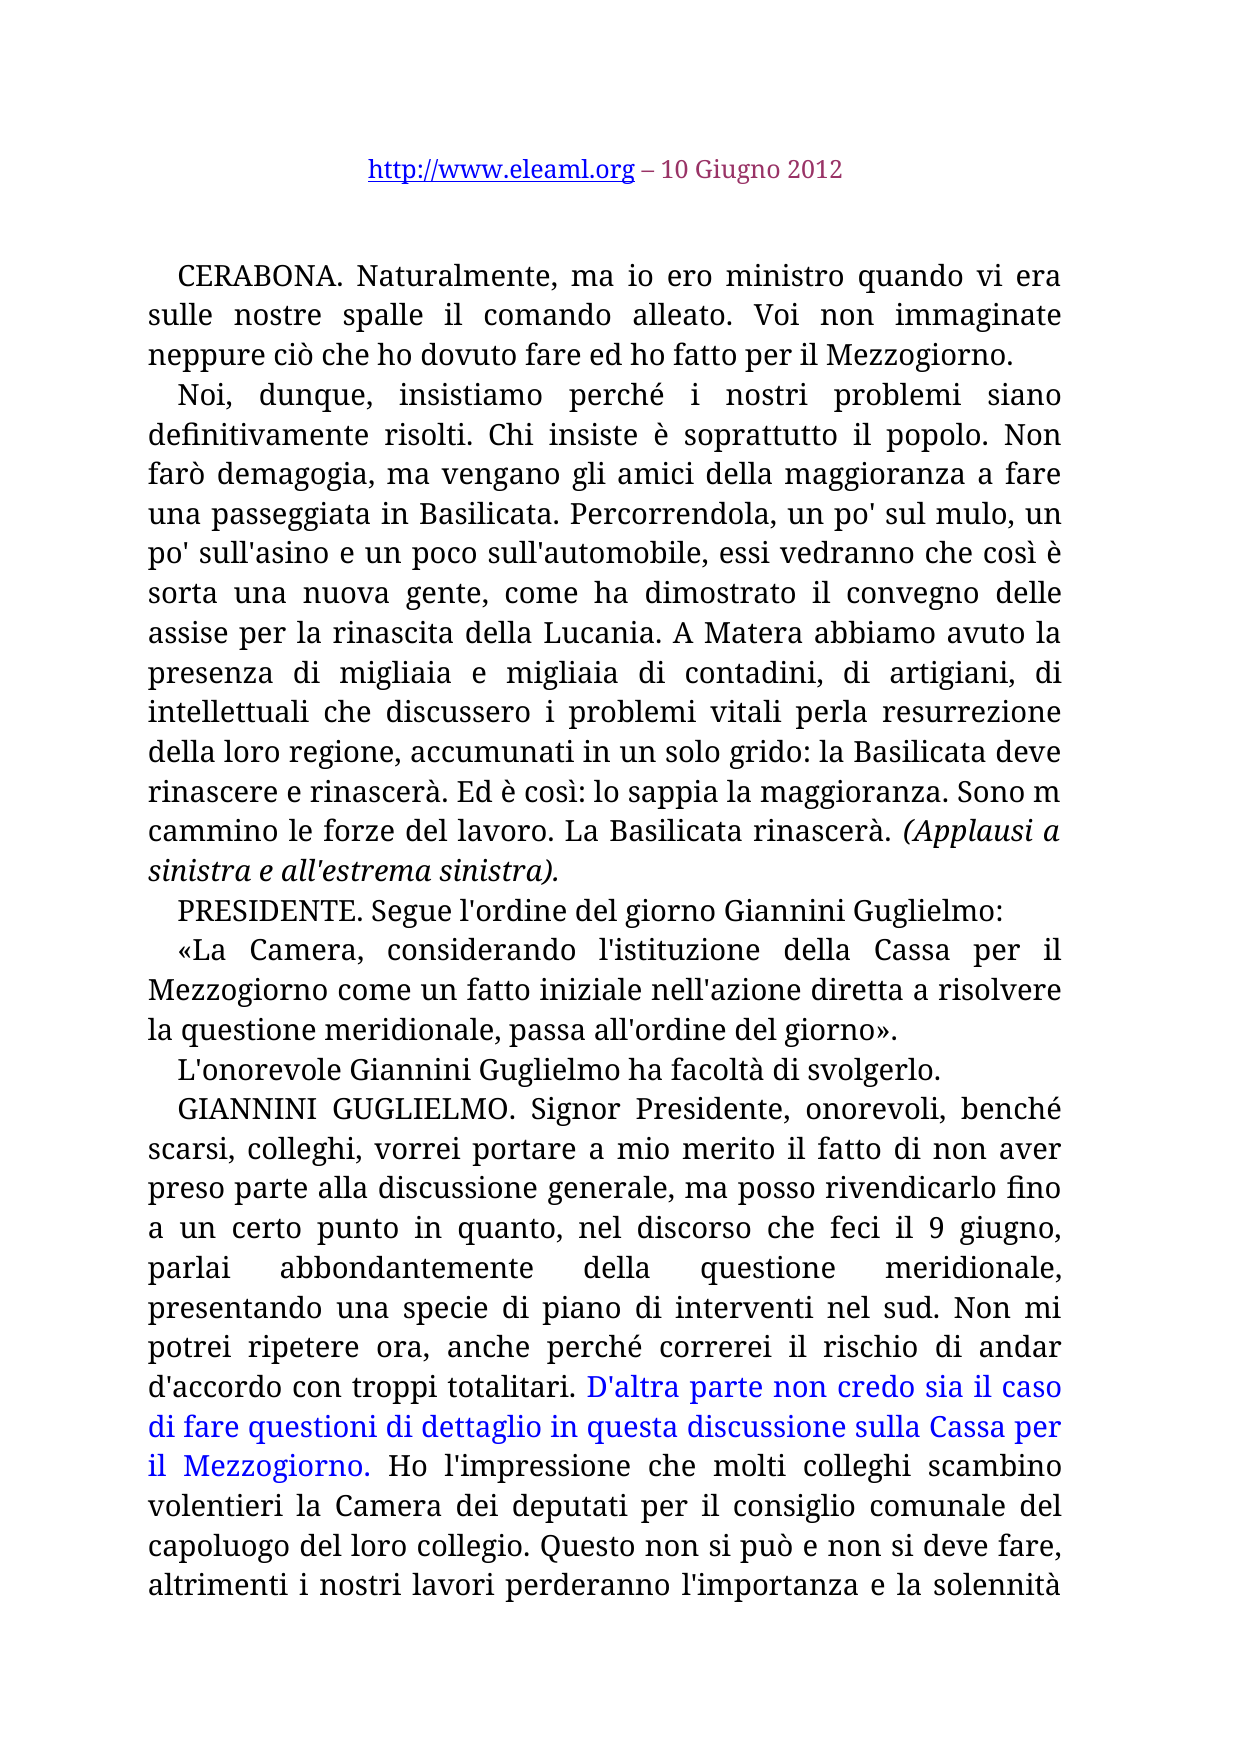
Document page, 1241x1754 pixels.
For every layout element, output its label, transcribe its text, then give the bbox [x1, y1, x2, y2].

text CERABONA. Naturalmente, ma io ero ministro quando vi era sulle nostre spalle il comando alleato. Voi non immaginate neppure ciò che ho dovuto fare ed ho fatto per il Mezzogiorno. [148, 255, 1063, 374]
text PRESIDENTE. Segue l'ordine del giorno Giannini Guglielmo: [148, 890, 1063, 930]
text GIANNINI GUGLIELMO. Signor Presidente, onorevoli, benché scarsi, colleghi, vorrei portare a mio merito il fatto di non aver preso parte alla discussione generale, ma posso rivendicarlo fino a un certo punto in quanto, nel discorso che feci il 9 giugno, parlai abbondantemente della questione meridionale, presentando una specie di piano di interventi nel sud. Non mi potrei ripetere ora, anche perché correrei il rischio di andar d'accordo con troppi totalitari. D'altra parte non credo sia il caso di fare questioni di dettaglio in questa discussione sulla Cassa per il Mezzogiorno. Ho l'impressione che molti colleghi scambino volentieri la Camera dei deputati per il consiglio comunale del capoluogo del loro collegio. Questo non si può e non si deve fare, altrimenti i nostri lavori perderanno l'importanza e la solennità [148, 1088, 1063, 1604]
text «La Camera, considerando l'istituzione della Cassa per il Mezzogiorno come un fatto iniziale nell'azione diretta a risolvere la questione meridionale, passa all'ordine del giorno». [148, 930, 1063, 1049]
text L'onorevole Giannini Guglielmo ha facoltà di svolgerlo. [148, 1049, 1063, 1088]
text Noi, dunque, insistiamo perché i nostri problemi siano definitivamente risolti. Chi insiste è soprattutto il popolo. Non farò demagogia, ma vengano gli amici della maggioranza a fare una passeggiata in Basilicata. Percorrendola, un po' sul mulo, un po' sull'asino e un poco sull'automobile, essi vedranno che così è sorta una nuova gente, come ha dimostrato il convegno delle assise per la rinascita della Lucania. A Matera abbiamo avuto la presenza di migliaia e migliaia di contadini, di artigiani, di intellettuali che discussero i problemi vitali perla resurrezione della loro regione, accumunati in un solo grido: la Basilicata deve rinascere e rinascerà. Ed è così: lo sappia la maggioranza. Sono m cammino le forze del lavoro. La Basilicata rinascerà. (Applausi a sinistra e all'estrema sinistra). [148, 374, 1063, 890]
